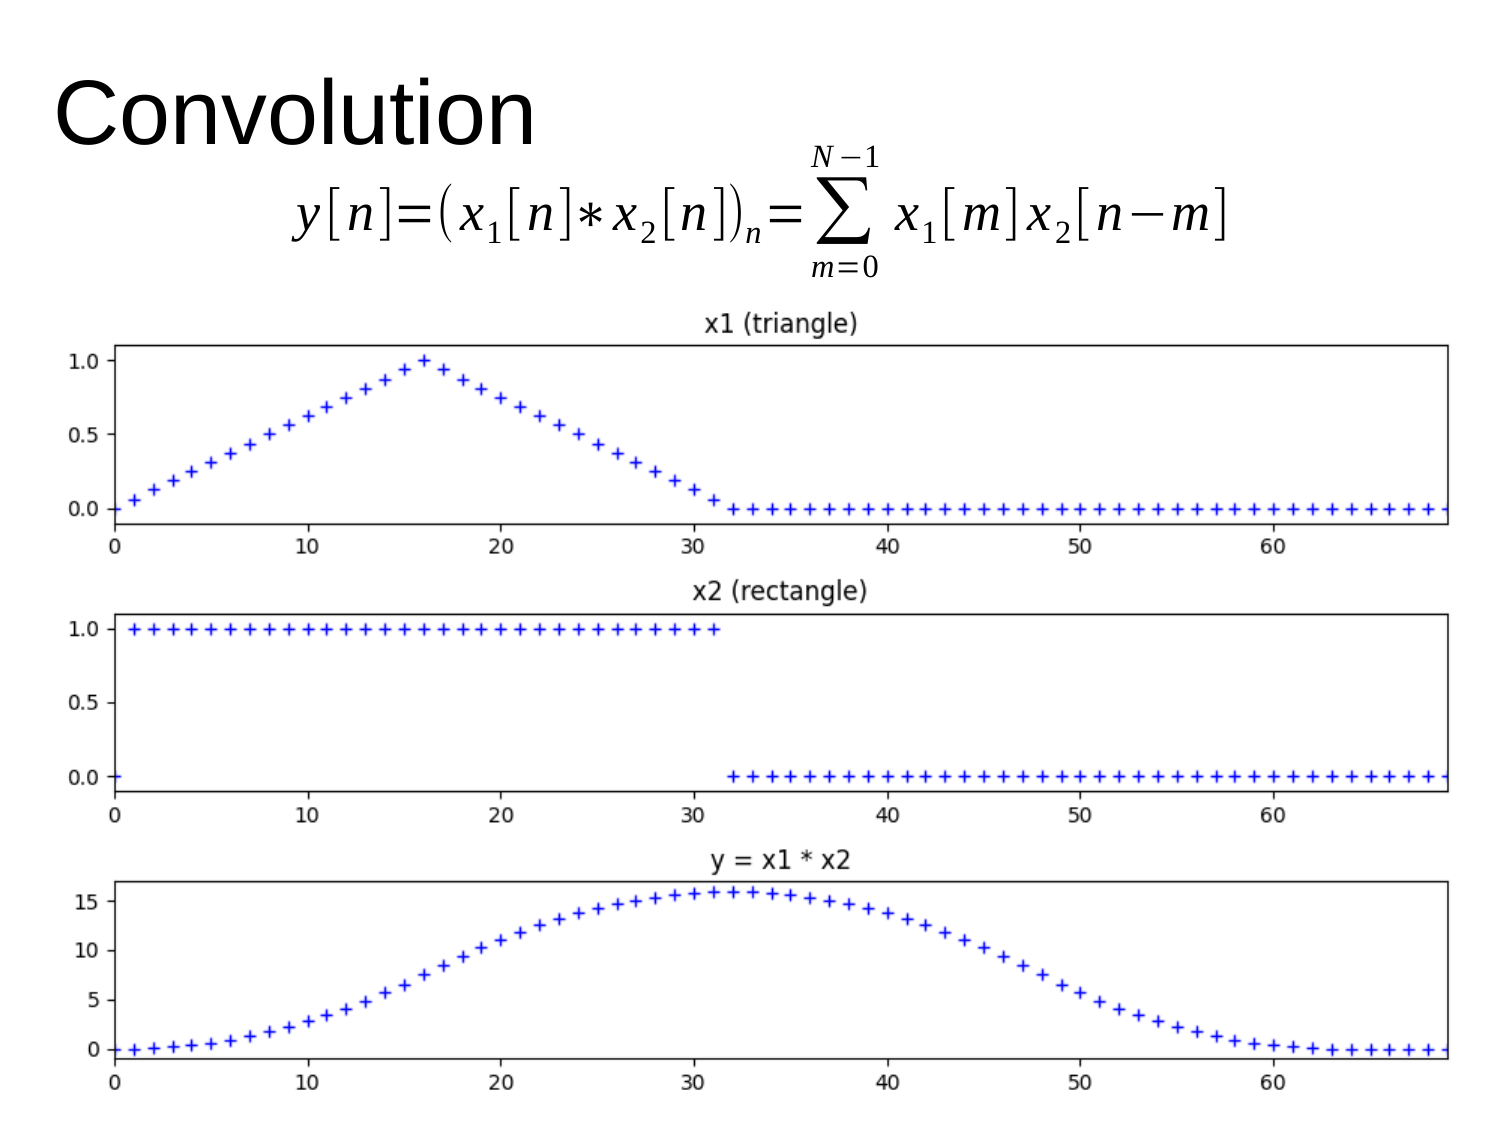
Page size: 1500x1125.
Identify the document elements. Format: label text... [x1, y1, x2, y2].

chart [283, 138, 1235, 291]
title Convolution [53, 18, 1403, 207]
picture [44, 291, 1470, 1117]
